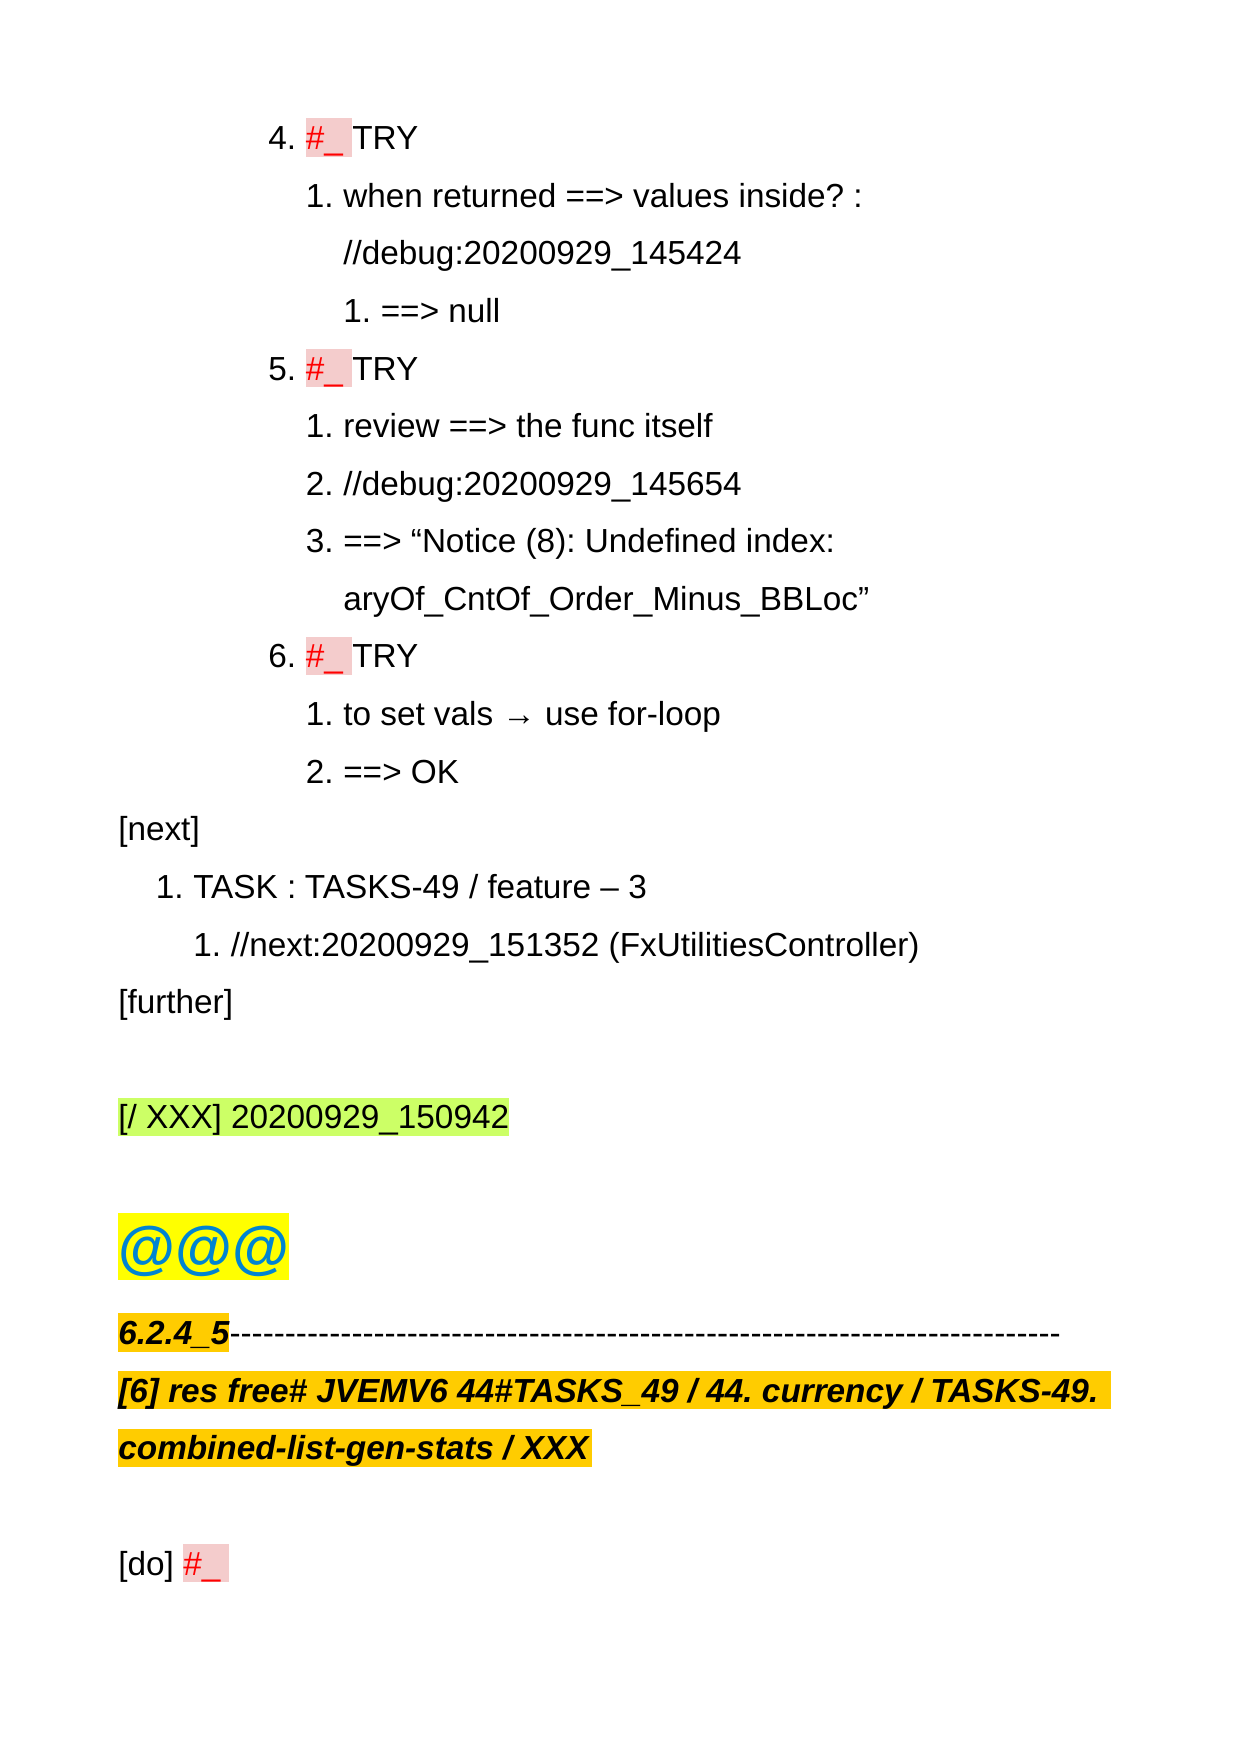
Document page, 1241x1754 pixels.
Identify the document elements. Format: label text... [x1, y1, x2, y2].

text 6.2.4_5--------------------------------------------------------------------------- [118, 1313, 1122, 1352]
list ==> OK [306, 752, 1122, 790]
list #_ TRY [268, 637, 1122, 675]
list #_ TRY [268, 118, 1122, 157]
text [do] #_ [118, 1544, 1122, 1582]
text [/ XXX] 20200929_150942 [118, 1040, 1122, 1136]
text @@@ [118, 1213, 1122, 1280]
list //debug:20200929_145654 [306, 464, 1122, 502]
list TASK : TASKS-49 / feature – 3 [156, 867, 1122, 905]
list ==> null [343, 291, 1122, 329]
text [further] [118, 982, 1122, 1021]
text [6] res free# JVEMV6 44#TASKS_49 / 44. currency / TASKS-49. combined-list-gen-stats / XXX [118, 1371, 1122, 1467]
list ==> “Notice (8): Undefined index: aryOf_CntOf_Order_Minus_BBLoc” [306, 521, 1122, 617]
list #_ TRY [268, 348, 1122, 387]
list //next:20200929_151352 (FxUtilitiesController) [193, 924, 1122, 963]
list review ==> the func itself [306, 406, 1122, 444]
list to set vals → use for-loop [306, 694, 1122, 733]
text [next] [118, 809, 1122, 848]
list when returned ==> values inside? : //debug:20200929_145424 [306, 176, 1122, 272]
